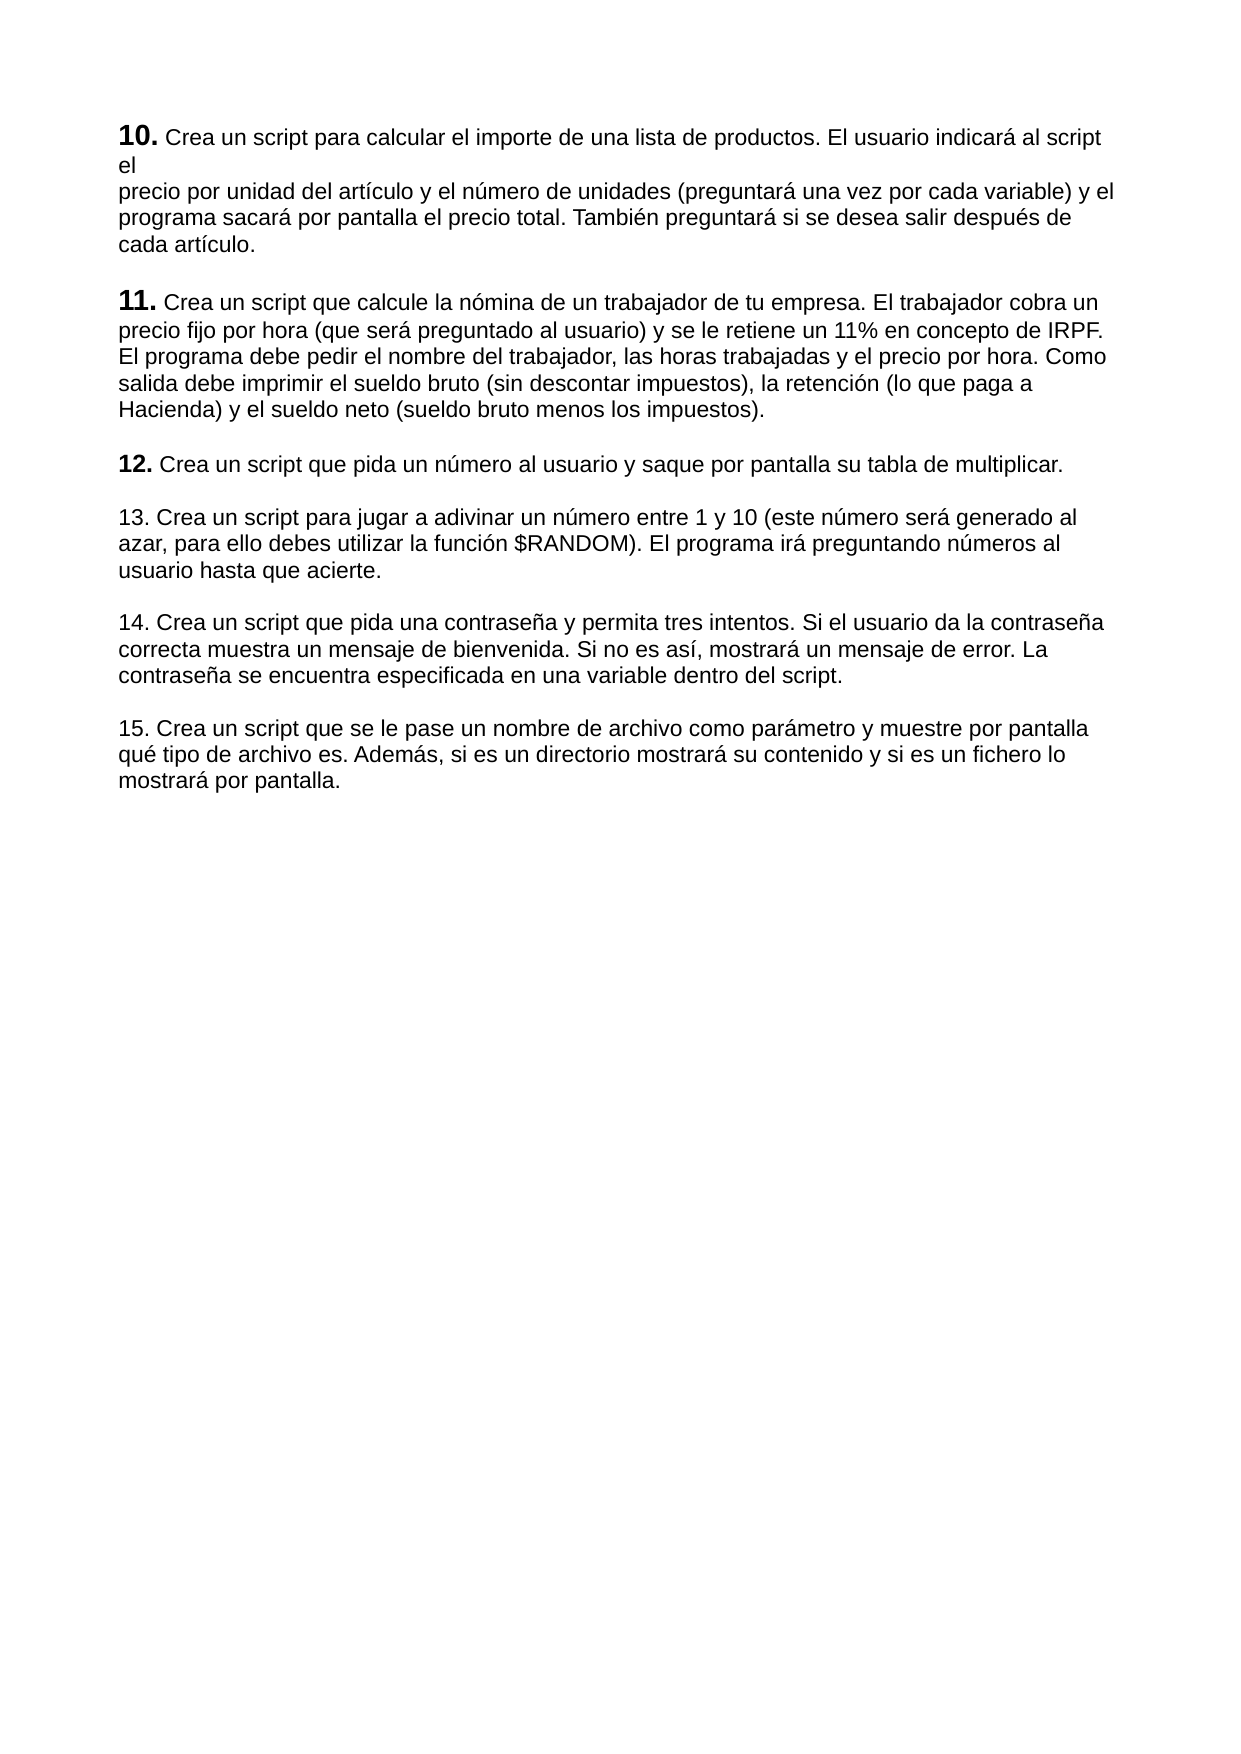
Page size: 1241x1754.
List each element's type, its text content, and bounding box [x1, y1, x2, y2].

text precio por unidad del artículo y el número de unidades (preguntará una vez por cada variable) y el [118, 178, 1122, 204]
text 11. Crea un script que calcule la nómina de un trabajador de tu empresa. El trabajador cobra un precio fijo por hora (que será preguntado al usuario) y se le retiene un 11% en concepto de IRPF. El programa debe pedir el nombre del trabajador, las horas trabajadas y el precio por hora. Como salida debe imprimir el sueldo bruto (sin descontar impuestos), la retención (lo que paga a Hacienda) y el sueldo neto (sueldo bruto menos los impuestos). [118, 283, 1122, 422]
text 15. Crea un script que se le pase un nombre de archivo como parámetro y muestre por pantalla qué tipo de archivo es. Además, si es un directorio mostrará su contenido y si es un fichero lo mostrará por pantalla. [118, 715, 1122, 794]
text 13. Crea un script para jugar a adivinar un número entre 1 y 10 (este número será generado al azar, para ello debes utilizar la función $RANDOM). El programa irá preguntando números al usuario hasta que acierte. [118, 504, 1122, 583]
text 14. Crea un script que pida una contraseña y permita tres intentos. Si el usuario da la contraseña correcta muestra un mensaje de bienvenida. Si no es así, mostrará un mensaje de error. La contraseña se encuentra especificada en una variable dentro del script. [118, 609, 1122, 688]
text 10. Crea un script para calcular el importe de una lista de productos. El usuario indicará al script el [118, 118, 1122, 178]
text programa sacará por pantalla el precio total. También preguntará si se desea salir después de cada artículo. [118, 204, 1122, 257]
text 12. Crea un script que pida un número al usuario y saque por pantalla su tabla de multiplicar. [118, 449, 1122, 477]
